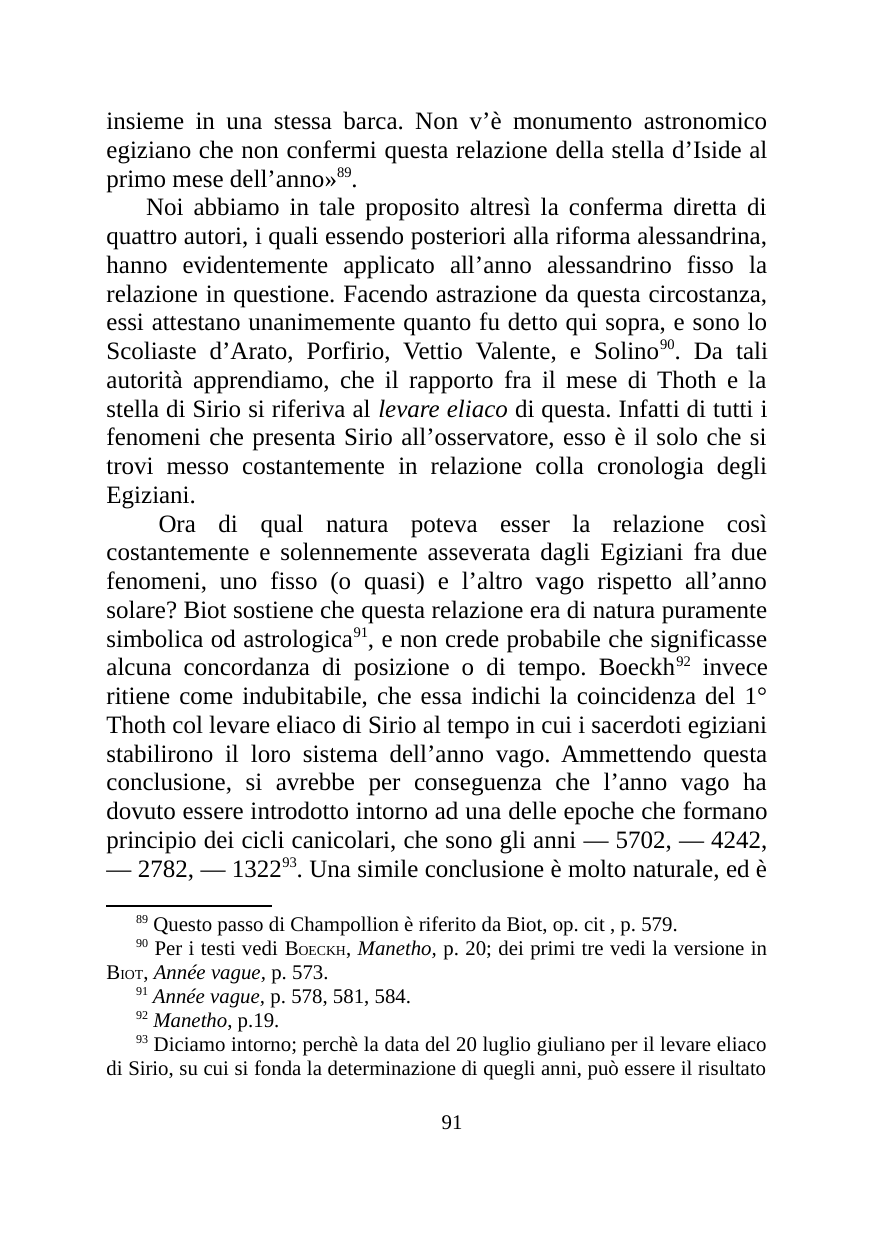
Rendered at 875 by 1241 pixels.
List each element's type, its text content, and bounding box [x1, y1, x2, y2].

text Diciamo intorno; perchè la data del 20 luglio giuliano per il levare eliaco di Sirio, su cui si fonda la determinazione di quegli anni, può essere il risultato [106, 1032, 768, 1080]
text Per i testi vedi Boeckh, Manetho, p. 20; dei primi tre vedi la versione in Biot, Année vague, p. 573. [106, 936, 768, 984]
text Ora di qual natura poteva esser la relazione così costantemente e solennemente asseverata dagli Egiziani fra due fenomeni, uno fisso (o quasi) e l’altro vago rispetto all’anno solare? Biot sostiene che questa relazione era di natura puramente simbolica od astrologica, e non crede probabile che significasse alcuna concordanza di posizione o di tempo. Boeckh invece ritiene come indubitabile, che essa indichi la coincidenza del 1° Thoth col levare eliaco di Sirio al tempo in cui i sacerdoti egiziani stabilirono il loro sistema dell’anno vago. Ammettendo questa conclusione, si avrebbe per conseguenza che l’anno vago ha dovuto essere introdotto intorno ad una delle epoche che formano principio dei cicli canicolari, che sono gli anni — 5702, — 4242, — 2782, — 1322. Una simile conclusione è molto naturale, ed è [106, 509, 768, 882]
text Manetho, p.19. [106, 1008, 768, 1032]
text Année vague, p. 578, 581, 584. [106, 984, 768, 1008]
text Questo passo di Champollion è riferito da Biot, op. cit , p. 579. [106, 912, 768, 936]
text Noi abbiamo in tale proposito altresì la conferma diretta di quattro autori, i quali essendo posteriori alla riforma alessandrina, hanno evidentemente applicato all’anno alessandrino fisso la relazione in questione. Facendo astrazione da questa circostanza, essi attestano unanimemente quanto fu detto qui sopra, e sono lo Scoliaste d’Arato, Porfirio, Vettio Valente, e Solino. Da tali autorità apprendiamo, che il rapporto fra il mese di Thoth e la stella di Sirio si riferiva al levare eliaco di questa. Infatti di tutti i fenomeni che presenta Sirio all’osservatore, esso è il solo che si trovi messo costantemente in relazione colla cronologia degli Egiziani. [106, 192, 768, 509]
text insieme in una stessa barca. Non v’è monumento astronomico egiziano che non confermi questa relazione della stella d’Iside al primo mese dell’anno». [106, 106, 768, 192]
